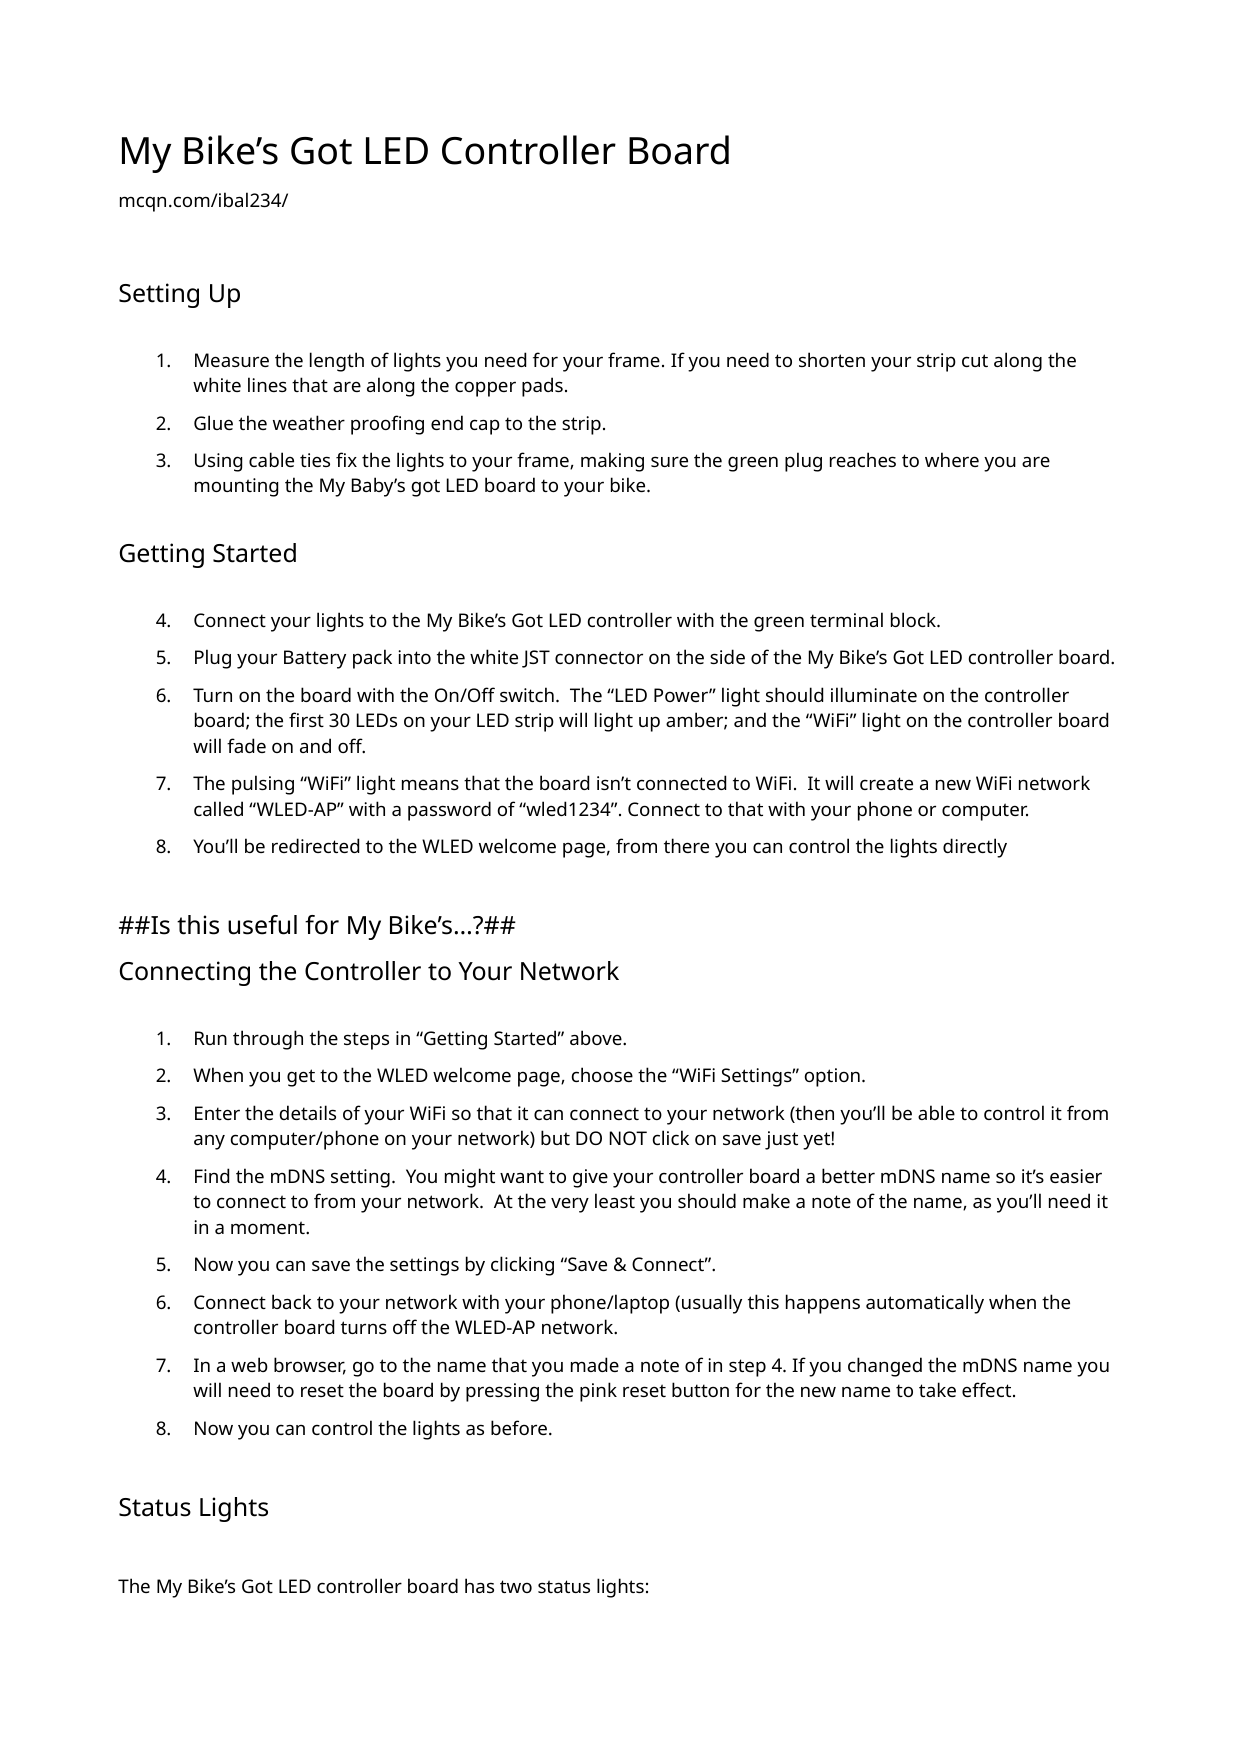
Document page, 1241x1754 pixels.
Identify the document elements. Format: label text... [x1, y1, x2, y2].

list When you get to the WLED welcome page, choose the “WiFi Settings” option. [156, 1063, 1122, 1088]
list Connect back to your network with your phone/laptop (usually this happens automatically when the controller board turns off the WLED-AP network. [156, 1289, 1122, 1340]
text The My Bike’s Got LED controller board has two status lights: [118, 1573, 1122, 1598]
list In a web browser, go to the name that you made a note of in step 4. If you changed the mDNS name you will need to reset the board by pressing the pink reset button for the new name to take effect. [156, 1352, 1122, 1403]
list The pulsing “WiFi” light means that the board isn’t connected to WiFi. It will create a new WiFi network called “WLED-AP” with a password of “wled1234”. Connect to that with your phone or computer. [156, 770, 1122, 821]
list Enter the details of your WiFi so that it can connect to your network (then you’ll be able to control it from any computer/phone on your network) but DO NOT click on save just yet! [156, 1100, 1122, 1151]
list Using cable ties fix the lights to your frame, making sure the green plug reaches to where you are mounting the My Baby’s got LED board to your bike. [156, 447, 1122, 498]
text Getting Started [118, 536, 1122, 570]
list Run through the steps in “Getting Started” above. [156, 1025, 1122, 1051]
text Status Lights [118, 1489, 1122, 1524]
list Connect your lights to the My Bike’s Got LED controller with the green terminal block. [156, 607, 1122, 633]
list Find the mDNS setting. You might want to give your controller board a better mDNS name so it’s easier to connect to from your network. At the very least you should make a note of the name, as you’ll need it in a moment. [156, 1163, 1122, 1240]
text Setting Up [118, 275, 1122, 309]
list Now you can control the lights as before. [156, 1415, 1122, 1440]
list Measure the length of lights you need for your frame. If you need to shorten your strip cut along the white lines that are along the copper pads. [156, 347, 1122, 398]
text My Bike’s Got LED Controller Board [118, 124, 1122, 175]
list Plug your Battery pack into the white JST connector on the side of the My Bike’s Got LED controller board. [156, 644, 1122, 670]
text ##Is this useful for My Bike’s…?## [118, 908, 1122, 942]
text mcqn.com/ibal234/ [118, 187, 1122, 212]
list Glue the weather proofing end cap to the strip. [156, 410, 1122, 435]
text Connecting the Controller to Your Network [118, 954, 1122, 988]
list You’ll be redirected to the WLED welcome page, from there you can control the lights directly [156, 833, 1122, 859]
list Now you can save the settings by clicking “Save & Connect”. [156, 1252, 1122, 1277]
list Turn on the board with the On/Off switch. The “LED Power” light should illuminate on the controller board; the first 30 LEDs on your LED strip will light up amber; and the “WiFi” light on the controller board will fade on and off. [156, 682, 1122, 758]
